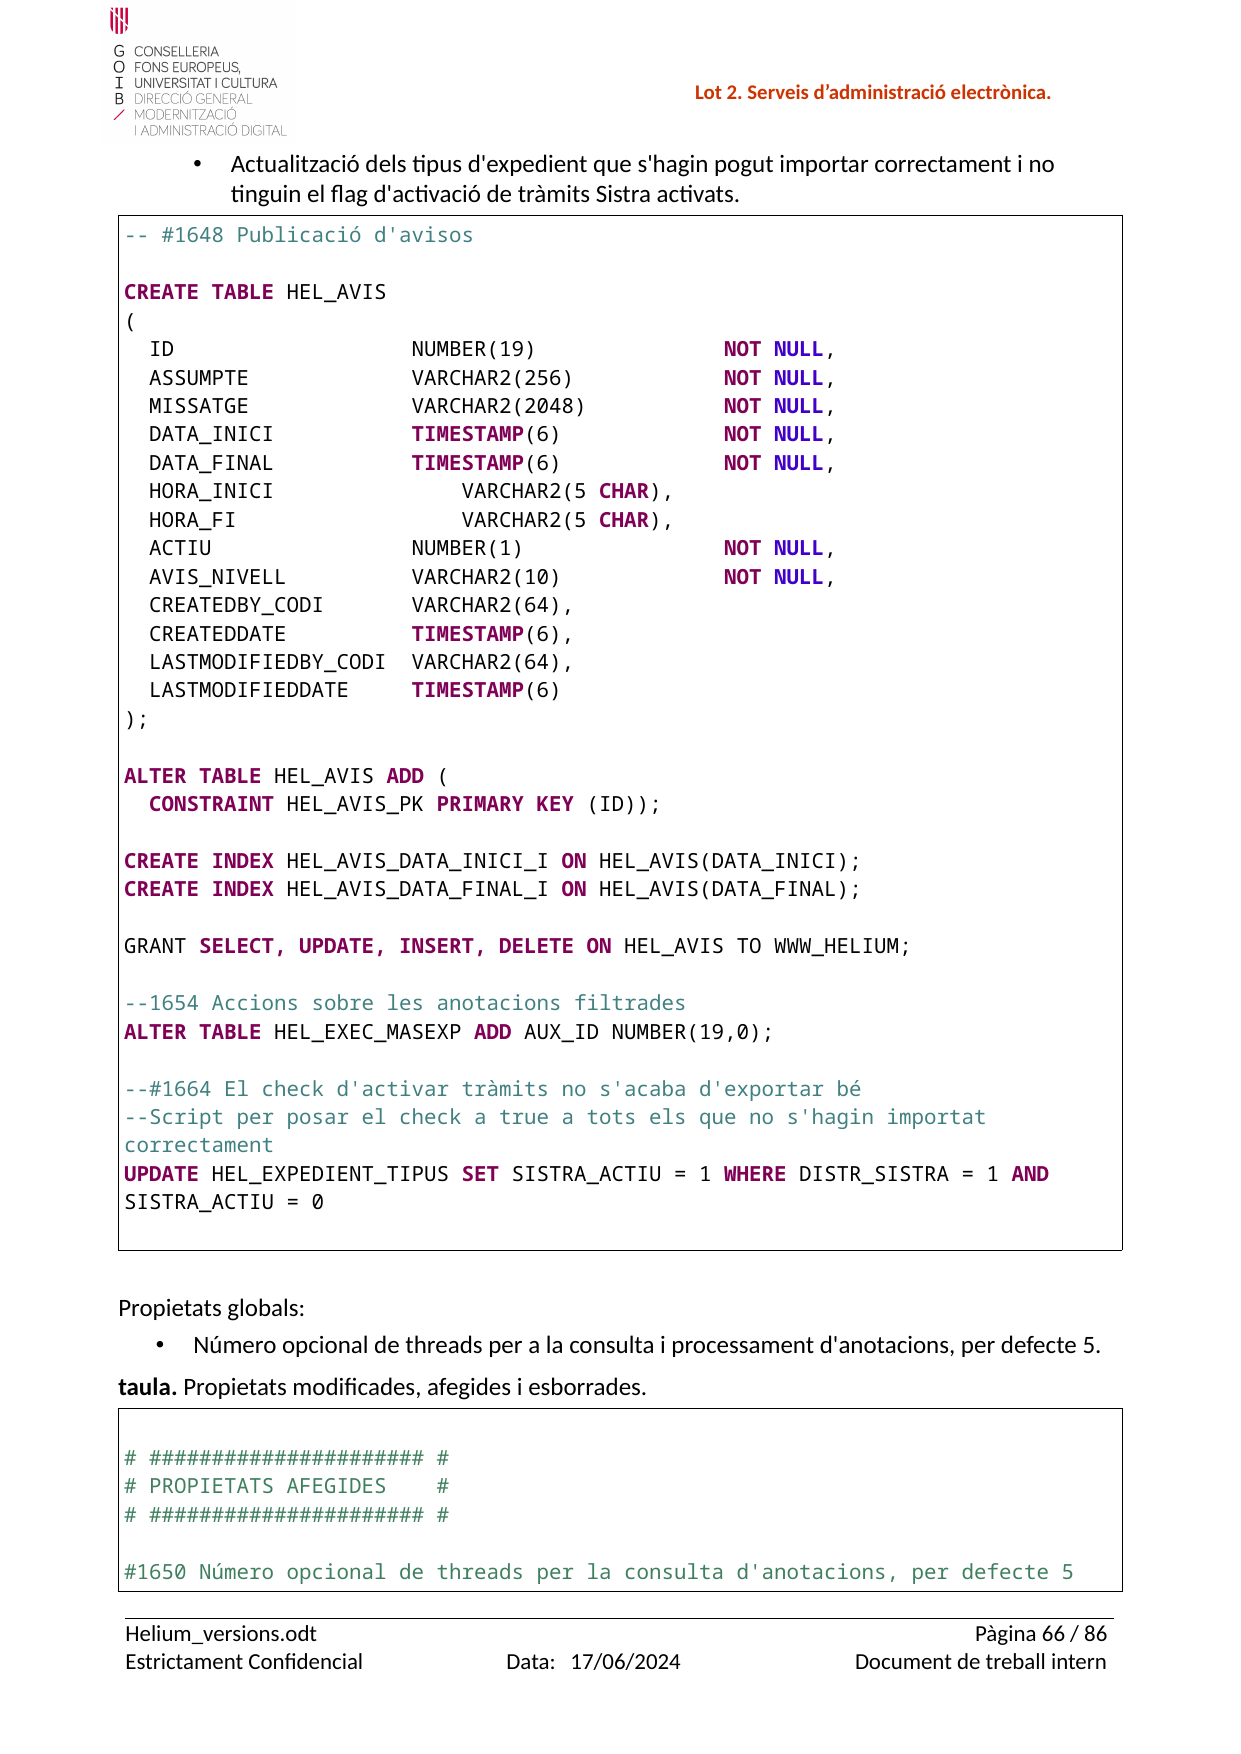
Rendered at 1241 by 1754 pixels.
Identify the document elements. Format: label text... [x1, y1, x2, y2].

picture [100, 0, 297, 144]
list Actualització dels tipus d'expedient que s'hagin pogut importar correctament i no tinguin el flag d'activació de tràmits Sistra activats. [193, 148, 1122, 209]
text Propietats globals: [118, 1292, 1122, 1323]
table_header -- #1648 Publicació d'avisos CREATE TABLE HEL_AVIS ( ID NUMBER(19) NOT NULL, ASSUMPTE VARCHAR2(256) NOT NULL, MISSATGE VARCHAR2(2048) NOT NULL, DATA_INICI TIMESTAMP(6) NOT NULL, DATA_FINAL TIMESTAMP(6) NOT NULL, HORA_INICI VARCHAR2(5 CHAR), HORA_FI VARCHAR2(5 CHAR), ACTIU NUMBER(1) NOT NULL, AVIS_NIVELL VARCHAR2(10) NOT NULL, CREATEDBY_CODI VARCHAR2(64), CREATEDDATE TIMESTAMP(6), LASTMODIFIEDBY_CODI VARCHAR2(64), LASTMODIFIEDDATE TIMESTAMP(6) ); ALTER TABLE HEL_AVIS ADD ( CONSTRAINT HEL_AVIS_PK PRIMARY KEY (ID)); CREATE INDEX HEL_AVIS_DATA_INICI_I ON HEL_AVIS(DATA_INICI); CREATE INDEX HEL_AVIS_DATA_FINAL_I ON HEL_AVIS(DATA_FINAL); GRANT SELECT, UPDATE, INSERT, DELETE ON HEL_AVIS TO WWW_HELIUM; --1654 Accions sobre les anotacions filtrades ALTER TABLE HEL_EXEC_MASEXP ADD AUX_ID NUMBER(19,0); --#1664 El check d'activar tràmits no s'acaba d'exportar bé --Script per posar el check a true a tots els que no s'hagin importat correctament UPDATE HEL_EXPEDIENT_TIPUS SET SISTRA_ACTIU = 1 WHERE DISTR_SISTRA = 1 AND SISTRA_ACTIU = 0 [119, 216, 1122, 1250]
text taula. Propietats modificades, afegides i esborrades. [118, 1371, 1122, 1402]
list Número opcional de threads per a la consulta i processament d'anotacions, per defecte 5. [156, 1329, 1122, 1359]
table_header # ###################### # # PROPIETATS AFEGIDES # # ###################### # #1650 Número opcional de threads per la consulta d'anotacions, per defecte 5 [119, 1409, 1122, 1591]
